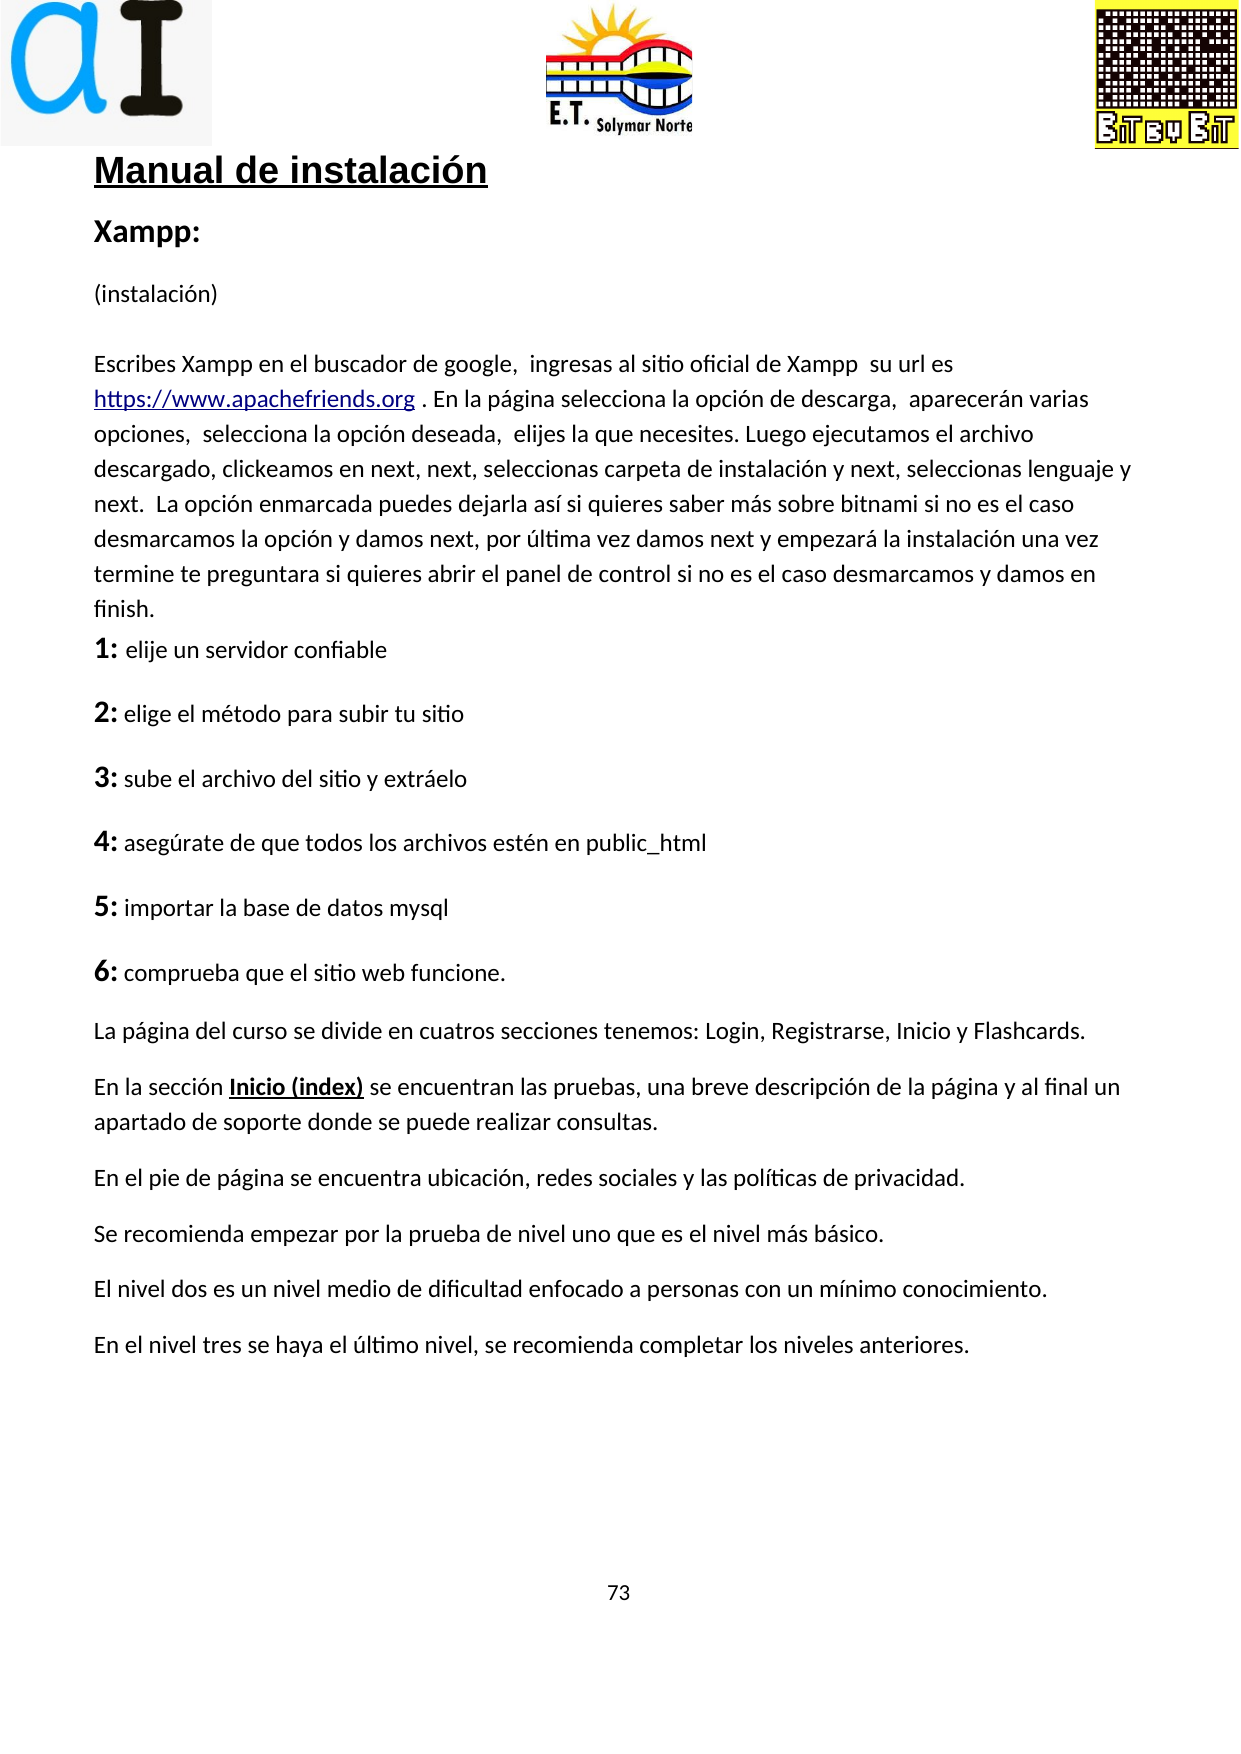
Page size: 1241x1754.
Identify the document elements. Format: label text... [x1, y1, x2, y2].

text 5: importar la base de datos mysql [94, 886, 1143, 924]
picture [546, 0, 693, 146]
text En la sección Inicio (index) se encuentran las pruebas, una breve descripción de la página y al final un apartado de soporte donde se puede realizar consultas. [94, 1071, 1143, 1137]
text (instalación) [94, 278, 1143, 308]
text Xampp: [94, 210, 1143, 251]
text El nivel dos es un nivel medio de dificultad enfocado a personas con un mínimo conocimiento. [94, 1274, 1143, 1304]
text Escribes Xampp en el buscador de google, ingresas al sitio oficial de Xampp su url es https://www.apachefriends.org . En la página selecciona la opción de descarga, aparecerán varias opciones, selecciona la opción deseada, elijes la que necesites. Luego ejecutamos el archivo descargado, clickeamos en next, next, seleccionas carpeta de instalación y next, seleccionas lenguaje y next. La opción enmarcada puedes dejarla así si quieres saber más sobre bitnami si no es el caso desmarcamos la opción y damos next, por última vez damos next y empezará la instalación una vez termine te preguntara si quieres abrir el panel de control si no es el caso desmarcamos y damos en finish. [94, 348, 1143, 623]
text 1: elije un servidor confiable [94, 628, 1143, 666]
picture [0, 0, 212, 146]
text En el pie de página se encuentra ubicación, redes sociales y las políticas de privacidad. [94, 1162, 1143, 1192]
text Se recomienda empezar por la prueba de nivel uno que es el nivel más básico. [94, 1218, 1143, 1248]
picture [1094, 0, 1239, 149]
text La página del curso se divide en cuatros secciones tenemos: Login, Registrarse, Inicio y Flashcards. [94, 1015, 1143, 1046]
text 6: comprueba que el sitio web funcione. [94, 951, 1143, 989]
text 4: asegúrate de que todos los archivos estén en public_html [94, 822, 1143, 860]
text 2: elige el método para subir tu sitio [94, 692, 1143, 731]
text En el nivel tres se haya el último nivel, se recomienda completar los niveles anteriores. [94, 1329, 1143, 1360]
subtitle Manual de instalación [94, 148, 1143, 191]
text 3: sube el archivo del sitio y extráelo [94, 757, 1143, 795]
